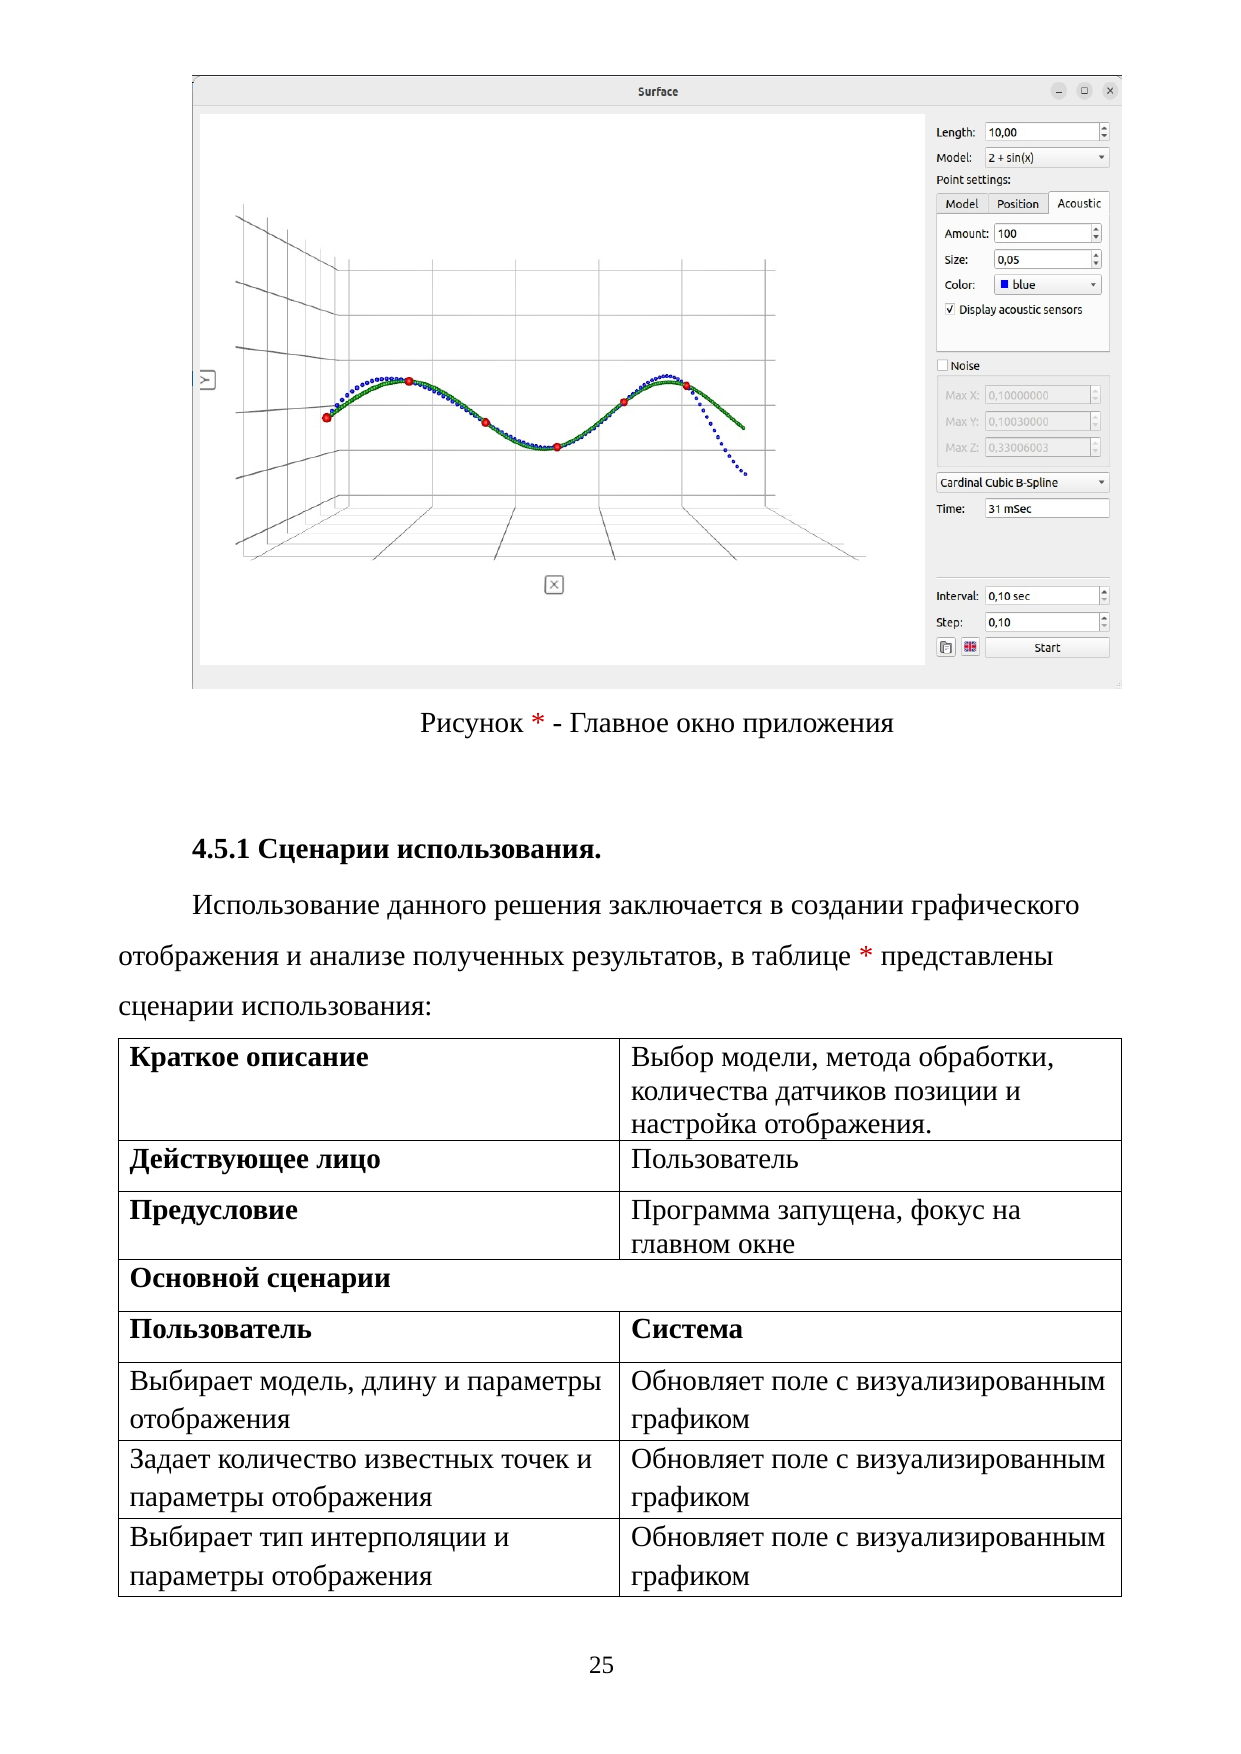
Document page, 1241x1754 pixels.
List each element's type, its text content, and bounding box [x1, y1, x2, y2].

table_cell Выбирает модель, длину и параметры отображения [119, 1363, 619, 1440]
text Использование данного решения заключается в создании графического отображения и анализе полученных результатов, в таблице * представлены сценарии использования: [118, 887, 1122, 1022]
table_cell Система [620, 1312, 1121, 1362]
table_cell Пользователь [620, 1141, 1121, 1191]
table_header Краткое описание [119, 1039, 619, 1140]
table_cell Выбирает тип интерполяции и параметры отображения [119, 1519, 619, 1596]
table_cell Обновляет поле с визуализированным графиком [620, 1519, 1121, 1596]
table_cell Пользователь [119, 1312, 619, 1362]
text Рисунок * - Главное окно приложения [118, 705, 1122, 739]
table_cell Задает количество известных точек и параметры отображения [119, 1441, 619, 1518]
table_cell Программа запущена, фокус на главном окне [620, 1192, 1121, 1259]
table_cell Предусловие [119, 1192, 619, 1259]
table_cell Основной сценарии [119, 1260, 1121, 1311]
subtitle 4.5.1 Сценарии использования. [118, 831, 1122, 864]
table_cell Обновляет поле с визуализированным графиком [620, 1441, 1121, 1518]
table_cell Обновляет поле с визуализированным графиком [620, 1363, 1121, 1440]
table_cell Действующее лицо [119, 1141, 619, 1191]
table_header Выбор модели, метода обработки, количества датчиков позиции и настройка отображения. [620, 1039, 1121, 1140]
